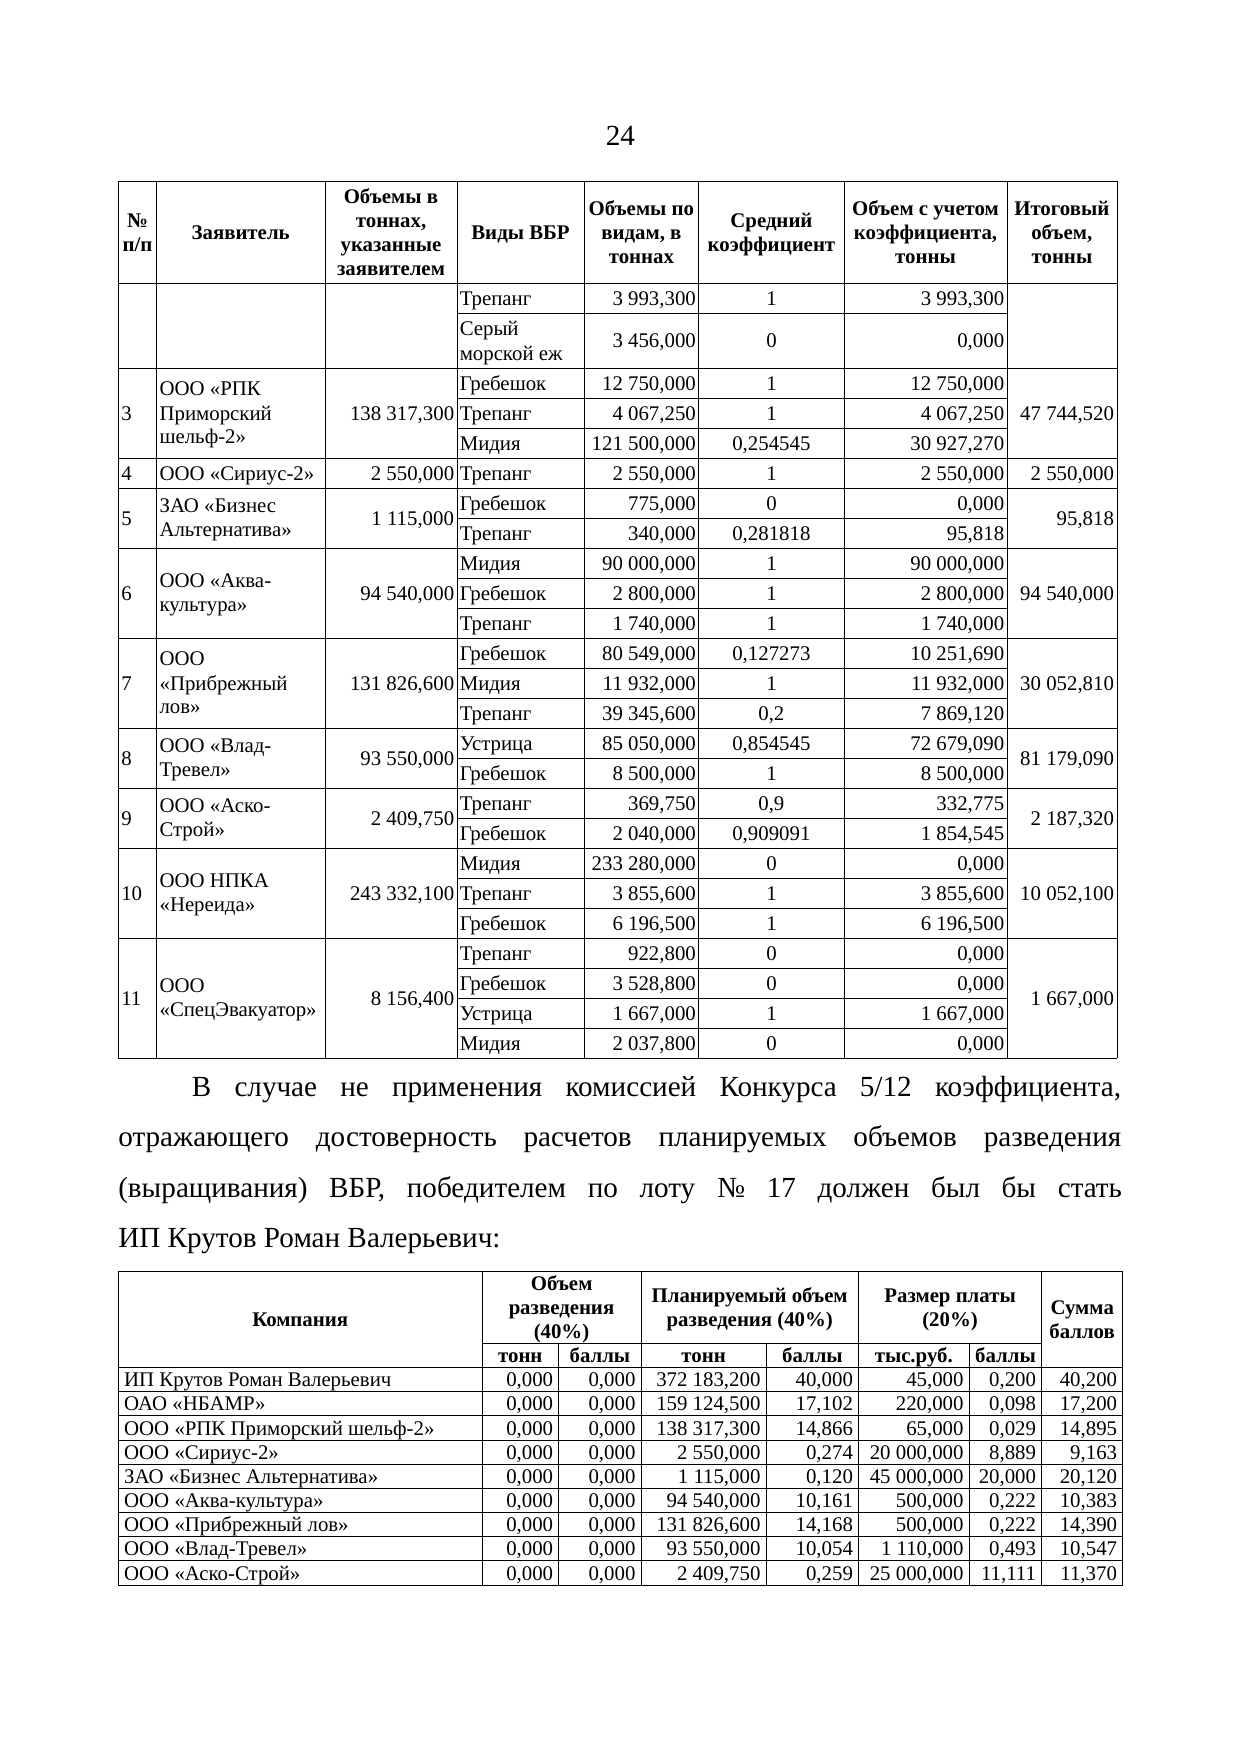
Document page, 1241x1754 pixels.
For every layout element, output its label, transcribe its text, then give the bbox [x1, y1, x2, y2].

table_cell 0,000 [559, 1537, 641, 1560]
table_cell Трепанг [458, 699, 584, 727]
table_cell 1 667,000 [585, 999, 698, 1027]
table_cell ООО «Аско-Строй» [157, 789, 325, 847]
table_cell 1 [699, 999, 844, 1027]
table_cell 243 332,100 [326, 849, 457, 937]
table_cell 12 750,000 [585, 369, 698, 397]
table_cell 0 [699, 489, 844, 517]
table_cell 0 [699, 314, 844, 367]
table_header Заявитель [157, 182, 325, 283]
table_cell [1008, 284, 1117, 367]
table_cell 0,000 [483, 1441, 558, 1464]
table_cell 4 067,250 [845, 399, 1007, 427]
table_cell 80 549,000 [585, 639, 698, 667]
table_cell 3 855,600 [585, 879, 698, 907]
table_cell 159 124,500 [642, 1392, 766, 1415]
table_cell 0,9 [699, 789, 844, 817]
table_cell ООО НПКА «Нереида» [157, 849, 325, 937]
table_cell 11,111 [970, 1561, 1041, 1584]
table_cell 0,000 [845, 314, 1007, 367]
table_cell 17,200 [1042, 1392, 1122, 1415]
table_cell 14,168 [767, 1513, 858, 1536]
table_cell 25 000,000 [859, 1561, 969, 1584]
table_cell Трепанг [458, 879, 584, 907]
table_cell 1 [699, 879, 844, 907]
table_cell 2 040,000 [585, 819, 698, 847]
table_cell 0,000 [483, 1489, 558, 1512]
table_cell Трепанг [458, 284, 584, 313]
table_cell 94 540,000 [1008, 549, 1117, 637]
table_cell Гребешок [458, 579, 584, 607]
table_cell 0,120 [767, 1465, 858, 1488]
table_cell 20,120 [1042, 1465, 1122, 1488]
table_cell 20,000 [970, 1465, 1041, 1488]
table_cell 1 [699, 579, 844, 607]
table_cell 233 280,000 [585, 849, 698, 877]
table_cell 65,000 [859, 1416, 969, 1439]
table_cell 14,390 [1042, 1513, 1122, 1536]
table_cell 4 [119, 459, 156, 487]
table_cell 0,000 [483, 1561, 558, 1584]
table_cell [119, 284, 156, 367]
table_cell 775,000 [585, 489, 698, 517]
table_cell ООО «Сириус-2» [119, 1441, 482, 1464]
table_cell 1 [699, 759, 844, 787]
table_cell 2 550,000 [845, 459, 1007, 487]
table_cell 81 179,090 [1008, 729, 1117, 787]
table_cell 1 [699, 609, 844, 637]
table_cell Мидия [458, 849, 584, 877]
table_cell 5 [119, 489, 156, 547]
table_cell ООО «Сириус-2» [157, 459, 325, 487]
table_cell 40,200 [1042, 1368, 1122, 1391]
table_cell ООО «Прибрежный лов» [157, 639, 325, 727]
table_cell 1 [699, 369, 844, 397]
table_cell 0,000 [483, 1392, 558, 1415]
table_cell 2 550,000 [326, 459, 457, 487]
table_cell 95,818 [1008, 489, 1117, 547]
table_cell 1 [699, 549, 844, 577]
table_cell Гребешок [458, 489, 584, 517]
table_cell 138 317,300 [326, 369, 457, 457]
table_cell 10,161 [767, 1489, 858, 1512]
table_header Объемы в тоннах, указанные заявителем [326, 182, 457, 283]
table_cell ООО «Влад-Тревел» [119, 1537, 482, 1560]
table_cell 6 196,500 [845, 909, 1007, 937]
table_cell 72 679,090 [845, 729, 1007, 757]
table_cell 131 826,600 [326, 639, 457, 727]
table_cell Трепанг [458, 939, 584, 967]
table_cell 0,000 [483, 1368, 558, 1391]
table_cell 90 000,000 [585, 549, 698, 577]
table_cell 17,102 [767, 1392, 858, 1415]
table_cell ООО «Аско-Строй» [119, 1561, 482, 1584]
table_cell Гребешок [458, 759, 584, 787]
table_cell 1 667,000 [845, 999, 1007, 1027]
table_header Виды ВБР [458, 182, 584, 283]
table_cell 14,895 [1042, 1416, 1122, 1439]
table_cell 2 800,000 [845, 579, 1007, 607]
table_cell 3 855,600 [845, 879, 1007, 907]
table_cell 11 [119, 939, 156, 1057]
table_cell 0,000 [559, 1513, 641, 1536]
table_cell 1 [699, 669, 844, 697]
table_cell 3 [119, 369, 156, 457]
table_cell Устрица [458, 729, 584, 757]
table_cell Гребешок [458, 819, 584, 847]
table_cell Трепанг [458, 459, 584, 487]
table_cell 9 [119, 789, 156, 847]
table_cell Трепанг [458, 789, 584, 817]
table_cell 340,000 [585, 519, 698, 547]
table_cell [157, 284, 325, 367]
table_header Объем разведения (40%) [483, 1272, 641, 1343]
table_header Объемы по видам, в тоннах [585, 182, 698, 283]
table_cell 45 000,000 [859, 1465, 969, 1488]
table_cell ОАО «НБАМР» [119, 1392, 482, 1415]
table_cell ООО «РПК Приморский шельф-2» [119, 1416, 482, 1439]
table_cell 85 050,000 [585, 729, 698, 757]
table_header Планируемый объем разведения (40%) [642, 1272, 858, 1343]
table_cell 2 800,000 [585, 579, 698, 607]
table_cell 7 869,120 [845, 699, 1007, 727]
table_cell 0,000 [483, 1416, 558, 1439]
table_cell 95,818 [845, 519, 1007, 547]
table_cell 2 187,320 [1008, 789, 1117, 847]
table_cell ООО «Аква-культура» [119, 1489, 482, 1512]
table_cell 11 932,000 [845, 669, 1007, 697]
table_cell 131 826,600 [642, 1513, 766, 1536]
table_cell 0,000 [559, 1416, 641, 1439]
table_cell 0,000 [845, 849, 1007, 877]
table_cell 0 [699, 849, 844, 877]
table_cell 922,800 [585, 939, 698, 967]
table_cell 1 [699, 459, 844, 487]
table_cell 47 744,520 [1008, 369, 1117, 457]
table_cell 30 052,810 [1008, 639, 1117, 727]
table_cell 0 [699, 1029, 844, 1057]
table_cell ИП Крутов Роман Валерьевич [119, 1368, 482, 1391]
table_cell 94 540,000 [642, 1489, 766, 1512]
table_header Итоговый объем, тонны [1008, 182, 1117, 283]
table_cell 0,222 [970, 1489, 1041, 1512]
table_cell 372 183,200 [642, 1368, 766, 1391]
table_cell 1 740,000 [845, 609, 1007, 637]
table_cell 1 115,000 [326, 489, 457, 547]
table_cell Гребешок [458, 369, 584, 397]
table_cell 8 156,400 [326, 939, 457, 1057]
table_cell 8 500,000 [845, 759, 1007, 787]
table_cell тонн [483, 1344, 558, 1367]
table_cell 12 750,000 [845, 369, 1007, 397]
table_cell ООО «Аква-культура» [157, 549, 325, 637]
table_cell Трепанг [458, 399, 584, 427]
table_header № п/п [119, 182, 156, 283]
table_cell 30 927,270 [845, 429, 1007, 457]
table_cell 0,909091 [699, 819, 844, 847]
table_cell Мидия [458, 669, 584, 697]
table_cell 6 196,500 [585, 909, 698, 937]
table_cell баллы [970, 1344, 1041, 1367]
table_cell тонн [642, 1344, 766, 1367]
table_cell ООО «Влад-Тревел» [157, 729, 325, 787]
table_cell 0,254545 [699, 429, 844, 457]
table_cell 0,098 [970, 1392, 1041, 1415]
table_cell 0,493 [970, 1537, 1041, 1560]
table_cell 1 667,000 [1008, 939, 1117, 1057]
table_cell Мидия [458, 549, 584, 577]
table_cell 3 993,300 [845, 284, 1007, 313]
table_cell 0,000 [559, 1489, 641, 1512]
table_cell 121 500,000 [585, 429, 698, 457]
table_cell 1 [699, 399, 844, 427]
table_cell баллы [559, 1344, 641, 1367]
table_cell 220,000 [859, 1392, 969, 1415]
table_cell ЗАО «Бизнес Альтернатива» [119, 1465, 482, 1488]
table_cell [326, 284, 457, 367]
table_cell 0 [699, 969, 844, 997]
table_cell 0,029 [970, 1416, 1041, 1439]
table_cell 0,281818 [699, 519, 844, 547]
table_cell 500,000 [859, 1489, 969, 1512]
table_cell 1 110,000 [859, 1537, 969, 1560]
table_header Размер платы (20%) [859, 1272, 1041, 1343]
table_cell 1 [699, 284, 844, 313]
table_cell 0,200 [970, 1368, 1041, 1391]
table_cell 0,000 [559, 1441, 641, 1464]
table_cell Гребешок [458, 639, 584, 667]
table_cell 332,775 [845, 789, 1007, 817]
table_cell 10,383 [1042, 1489, 1122, 1512]
table_cell 3 456,000 [585, 314, 698, 367]
table_cell 45,000 [859, 1368, 969, 1391]
table_cell 2 037,800 [585, 1029, 698, 1057]
table_header Объем с учетом коэффициента, тонны [845, 182, 1007, 283]
table_cell 0 [699, 939, 844, 967]
table_cell 0,000 [559, 1561, 641, 1584]
table_cell ООО «СпецЭвакуатор» [157, 939, 325, 1057]
table_cell 0,127273 [699, 639, 844, 667]
table_cell 7 [119, 639, 156, 727]
table_cell 10,547 [1042, 1537, 1122, 1560]
table_cell 0,000 [559, 1368, 641, 1391]
table_cell 2 550,000 [585, 459, 698, 487]
table_cell Устрица [458, 999, 584, 1027]
table_cell 8,889 [970, 1441, 1041, 1464]
table_cell 10 052,100 [1008, 849, 1117, 937]
table_cell Трепанг [458, 609, 584, 637]
table_cell 0,000 [483, 1465, 558, 1488]
table_cell 0,259 [767, 1561, 858, 1584]
table_cell баллы [767, 1344, 858, 1367]
table_cell 11 932,000 [585, 669, 698, 697]
table_cell 3 993,300 [585, 284, 698, 313]
table_cell Мидия [458, 1029, 584, 1057]
table_header Компания [119, 1272, 482, 1367]
table_cell 0,000 [845, 939, 1007, 967]
table_cell 0,000 [845, 489, 1007, 517]
table_cell 500,000 [859, 1513, 969, 1536]
table_cell 14,866 [767, 1416, 858, 1439]
table_cell 40,000 [767, 1368, 858, 1391]
table_cell Серый морской еж [458, 314, 584, 367]
table_cell 2 409,750 [326, 789, 457, 847]
table_cell 0,000 [845, 969, 1007, 997]
table_cell ЗАО «Бизнес Альтернатива» [157, 489, 325, 547]
table_cell Гребешок [458, 969, 584, 997]
table_header Средний коэффициент [699, 182, 844, 283]
table_cell 90 000,000 [845, 549, 1007, 577]
table_cell 2 550,000 [642, 1441, 766, 1464]
table_cell 93 550,000 [326, 729, 457, 787]
table_cell 6 [119, 549, 156, 637]
table_cell 1 740,000 [585, 609, 698, 637]
table_cell Мидия [458, 429, 584, 457]
table_cell 8 500,000 [585, 759, 698, 787]
table_cell ООО «Прибрежный лов» [119, 1513, 482, 1536]
table_cell 0,274 [767, 1441, 858, 1464]
table_cell 138 317,300 [642, 1416, 766, 1439]
table_cell тыс.руб. [859, 1344, 969, 1367]
table_cell 0,000 [559, 1465, 641, 1488]
table_cell 39 345,600 [585, 699, 698, 727]
table_cell 94 540,000 [326, 549, 457, 637]
table_header Сумма баллов [1042, 1272, 1122, 1367]
table_cell 1 854,545 [845, 819, 1007, 847]
table_cell 10 [119, 849, 156, 937]
table_cell 93 550,000 [642, 1537, 766, 1560]
table_cell 20 000,000 [859, 1441, 969, 1464]
table_cell 0,000 [483, 1537, 558, 1560]
table_cell 0,2 [699, 699, 844, 727]
table_cell 0,000 [483, 1513, 558, 1536]
table_cell 2 409,750 [642, 1561, 766, 1584]
table_cell 10,054 [767, 1537, 858, 1560]
table_cell 369,750 [585, 789, 698, 817]
table_cell Гребешок [458, 909, 584, 937]
table_cell 0,854545 [699, 729, 844, 757]
table_cell Трепанг [458, 519, 584, 547]
table_cell 11,370 [1042, 1561, 1122, 1584]
table_cell 1 115,000 [642, 1465, 766, 1488]
table_cell 9,163 [1042, 1441, 1122, 1464]
table_cell 0,222 [970, 1513, 1041, 1536]
text В случае не применения комиссией Конкурса 5/12 коэффициента, отражающего достоверность расчетов планируемых объемов разведения (выращивания) ВБР, победителем по лоту № 17 должен был бы стать ИП Крутов Роман Валерьевич: [118, 1069, 1122, 1254]
table_cell 1 [699, 909, 844, 937]
table_cell 10 251,690 [845, 639, 1007, 667]
table_cell ООО «РПК Приморский шельф-2» [157, 369, 325, 457]
table_cell 3 528,800 [585, 969, 698, 997]
table_cell 0,000 [845, 1029, 1007, 1057]
table_cell 8 [119, 729, 156, 787]
table_cell 0,000 [559, 1392, 641, 1415]
table_cell 2 550,000 [1008, 459, 1117, 487]
table_cell 4 067,250 [585, 399, 698, 427]
